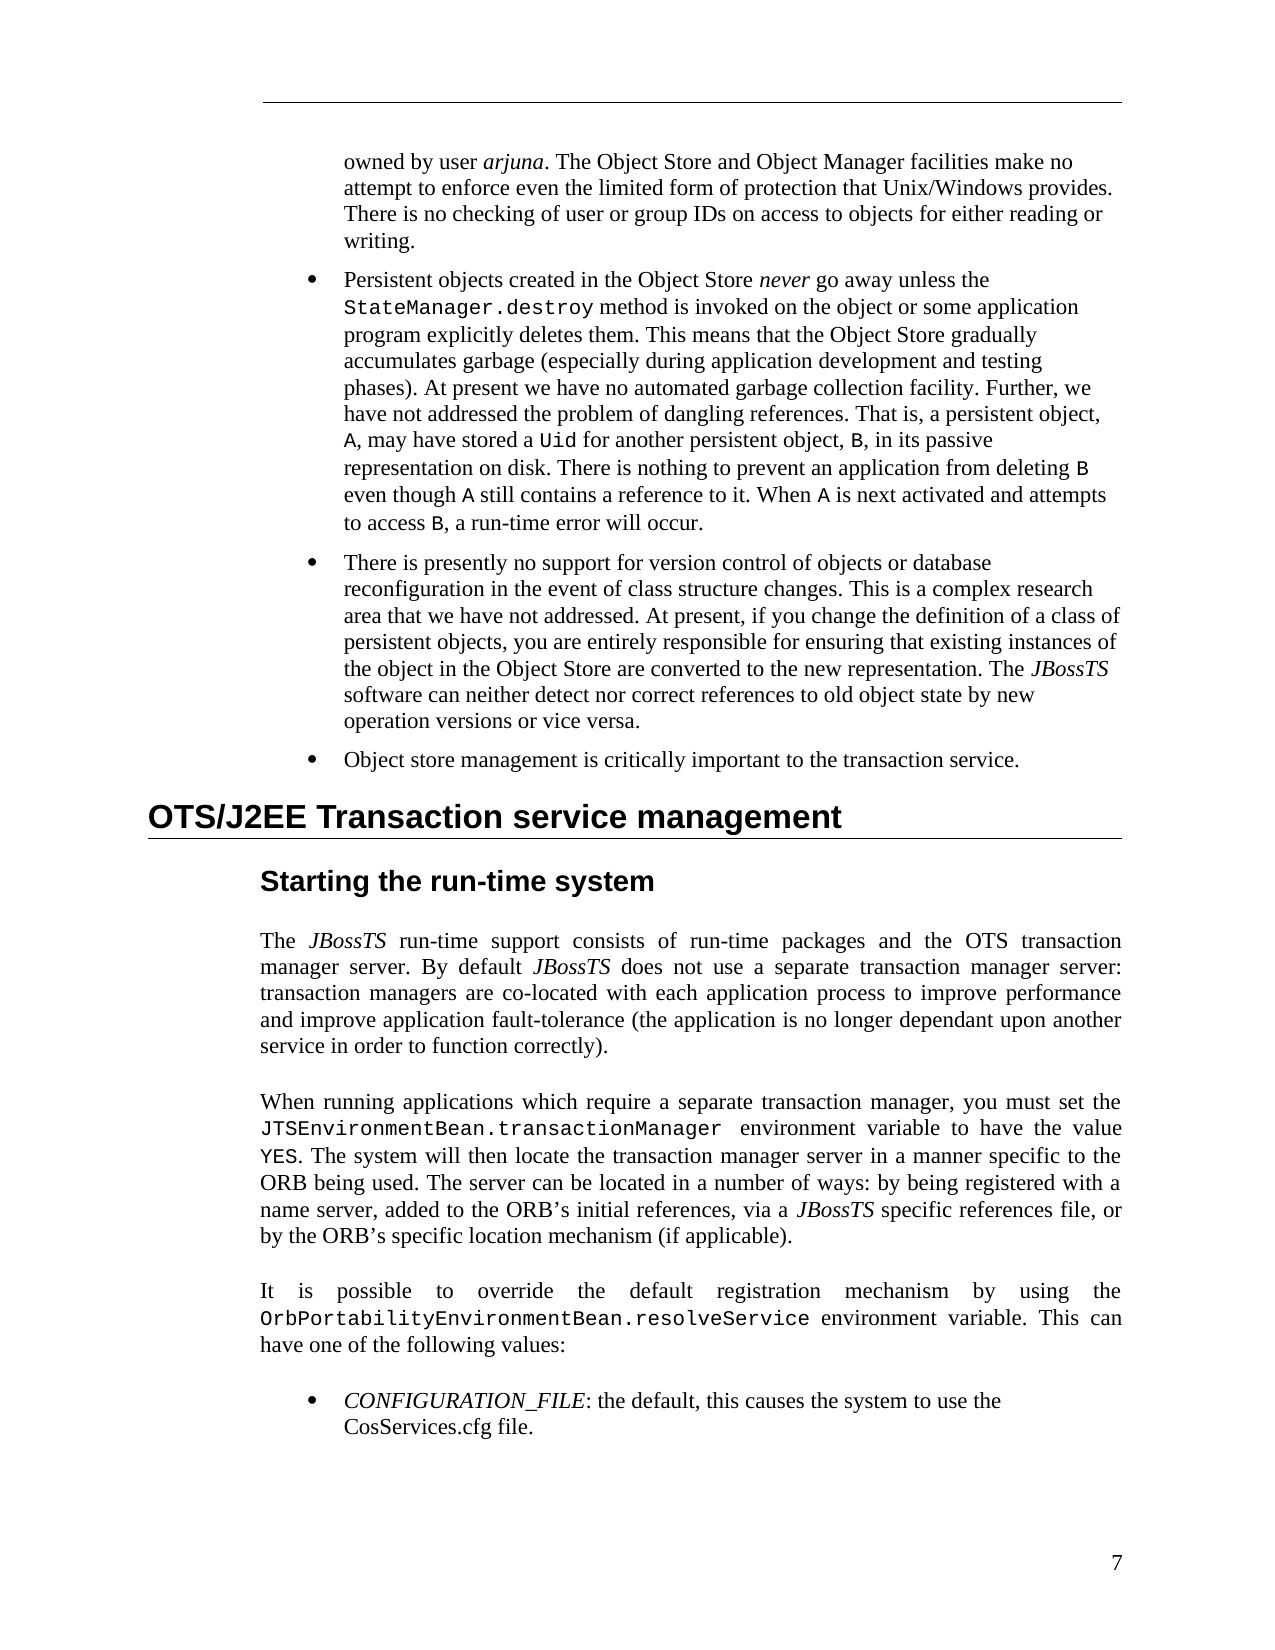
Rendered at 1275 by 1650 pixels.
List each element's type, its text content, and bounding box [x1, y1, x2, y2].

text It is possible to override the default registration mechanism by using the OrbPortabilityEnvironmentBean.resolveService environment variable. This can have one of the following values: [260, 1277, 1122, 1358]
subtitle Starting the run-time system [148, 864, 1122, 898]
list Persistent objects created in the Object Store never go away unless the StateManager.destroy method is invoked on the object or some application program explicitly deletes them. This means that the Object Store gradually accumulates garbage (especially during application development and testing phases). At present we have no automated garbage collection facility. Further, we have not addressed the problem of dangling references. That is, a persistent object, A, may have stored a Uid for another persistent object, B, in its passive representation on disk. There is nothing to prevent an application from deleting B even though A still contains a reference to it. When A is next activated and attempts to access B, a run-time error will occur. [308, 266, 1122, 537]
list Object store management is critically important to the transaction service. [308, 746, 1122, 772]
text The JBossTS run-time support consists of run-time packages and the OTS transaction manager server. By default JBossTS does not use a separate transaction manager server: transaction managers are co-located with each application process to improve performance and improve application fault-tolerance (the application is no longer dependant upon another service in order to function correctly). [260, 927, 1122, 1058]
list CONFIGURATION_FILE: the default, this causes the system to use the CosServices.cfg file. [308, 1387, 1122, 1440]
list There is presently no support for version control of objects or database reconfiguration in the event of class structure changes. This is a complex research area that we have not addressed. At present, if you change the definition of a class of persistent objects, you are entirely responsible for ensuring that existing instances of the object in the Object Store are converted to the new representation. The JBossTS software can neither detect nor correct references to old object state by new operation versions or vice versa. [308, 549, 1122, 734]
list owned by user arjuna. The Object Store and Object Manager facilities make no attempt to enforce even the limited form of protection that Unix/Windows provides. There is no checking of user or group IDs on access to objects for either reading or writing. [308, 148, 1122, 253]
subtitle OTS/J2EE Transaction service management [148, 797, 1122, 838]
text When running applications which require a separate transaction manager, you must set the JTSEnvironmentBean.transactionManager environment variable to have the value YES. The system will then locate the transaction manager server in a manner specific to the ORB being used. The server can be located in a number of ways: by being registered with a name server, added to the ORB’s initial references, via a JBossTS specific references file, or by the ORB’s specific location mechanism (if applicable). [260, 1088, 1122, 1248]
